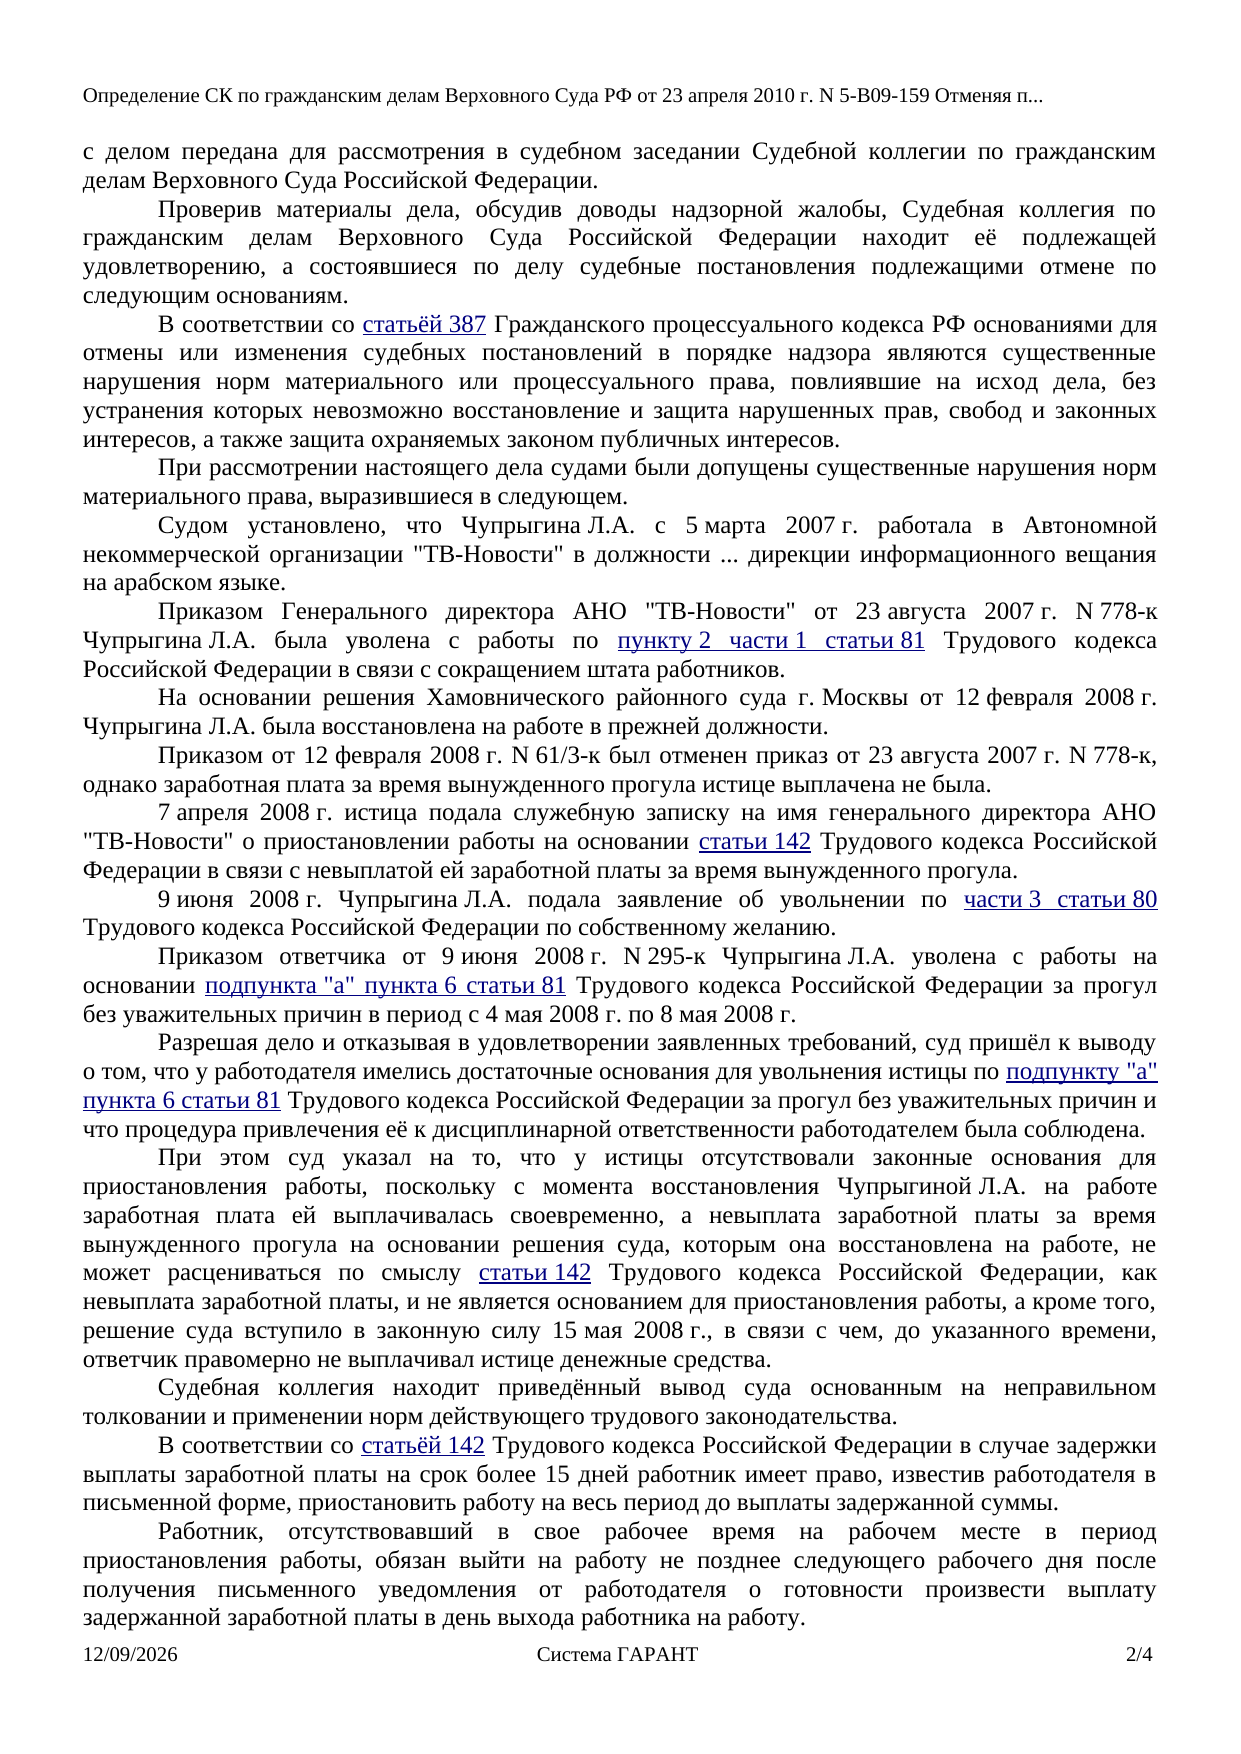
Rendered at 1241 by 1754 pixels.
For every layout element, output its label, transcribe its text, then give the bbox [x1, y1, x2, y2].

text Проверив материалы дела, обсудив доводы надзорной жалобы, Судебная коллегия по гражданским делам Верховного Суда Российской Федерации находит её подлежащей удовлетворению, а состоявшиеся по делу судебные постановления подлежащими отмене по следующим основаниям. [83, 194, 1157, 309]
text В соответствии со статьёй 142 Трудового кодекса Российской Федерации в случае задержки выплаты заработной платы на срок более 15 дней работник имеет право, известив работодателя в письменной форме, приостановить работу на весь период до выплаты задержанной суммы. [83, 1430, 1157, 1516]
text На основании решения Хамовнического районного суда г. Москвы от 12 февраля 2008 г. Чупрыгина Л.А. была восстановлена на работе в прежней должности. [83, 682, 1157, 740]
text 7 апреля 2008 г. истица подала служебную записку на имя генерального директора АНО "ТВ-Новости" о приостановлении работы на основании статьи 142 Трудового кодекса Российской Федерации в связи с невыплатой ей заработной платы за время вынужденного прогула. [83, 797, 1157, 884]
text 9 июня 2008 г. Чупрыгина Л.А. подала заявление об увольнении по части 3 статьи 80 Трудового кодекса Российской Федерации по собственному желанию. [83, 884, 1157, 941]
text Разрешая дело и отказывая в удовлетворении заявленных требований, суд пришёл к выводу о том, что у работодателя имелись достаточные основания для увольнения истицы по подпункту "а" пункта 6 статьи 81 Трудового кодекса Российской Федерации за прогул без уважительных причин и что процедура привлечения её к дисциплинарной ответственности работодателем была соблюдена. [83, 1027, 1157, 1142]
text При рассмотрении настоящего дела судами были допущены существенные нарушения норм материального права, выразившиеся в следующем. [83, 452, 1157, 510]
text Приказом Генерального директора АНО "ТВ-Новости" от 23 августа 2007 г. N 778-к Чупрыгина Л.А. была уволена с работы по пункту 2 части 1 статьи 81 Трудового кодекса Российской Федерации в связи с сокращением штата работников. [83, 596, 1157, 682]
text Судебная коллегия находит приведённый вывод суда основанным на неправильном толковании и применении норм действующего трудового законодательства. [83, 1372, 1157, 1430]
text В соответствии со статьёй 387 Гражданского процессуального кодекса РФ основаниями для отмены или изменения судебных постановлений в порядке надзора являются существенные нарушения норм материального или процессуального права, повлиявшие на исход дела, без устранения которых невозможно восстановление и защита нарушенных прав, свобод и законных интересов, а также защита охраняемых законом публичных интересов. [83, 309, 1157, 452]
text При этом суд указал на то, что у истицы отсутствовали законные основания для приостановления работы, поскольку с момента восстановления Чупрыгиной Л.А. на работе заработная плата ей выплачивалась своевременно, а невыплата заработной платы за время вынужденного прогула на основании решения суда, которым она восстановлена на работе, не может расцениваться по смыслу статьи 142 Трудового кодекса Российской Федерации, как невыплата заработной платы, и не является основанием для приостановления работы, а кроме того, решение суда вступило в законную силу 15 мая 2008 г., в связи с чем, до указанного времени, ответчик правомерно не выплачивал истице денежные средства. [83, 1142, 1157, 1372]
text Приказом от 12 февраля 2008 г. N 61/3-к был отменен приказ от 23 августа 2007 г. N 778-к, однако заработная плата за время вынужденного прогула истице выплачена не была. [83, 740, 1157, 797]
text Работник, отсутствовавший в свое рабочее время на рабочем месте в период приостановления работы, обязан выйти на работу не позднее следующего рабочего дня после получения письменного уведомления от работодателя о готовности произвести выплату задержанной заработной платы в день выхода работника на работу. [83, 1516, 1157, 1631]
text Приказом ответчика от 9 июня 2008 г. N 295-к Чупрыгина Л.А. уволена с работы на основании подпункта "а" пункта 6 статьи 81 Трудового кодекса Российской Федерации за прогул без уважительных причин в период с 4 мая 2008 г. по 8 мая 2008 г. [83, 941, 1157, 1027]
text Судом установлено, что Чупрыгина Л.А. с 5 марта 2007 г. работала в Автономной некоммерческой организации "ТВ-Новости" в должности ... дирекции информационного вещания на арабском языке. [83, 510, 1157, 596]
text с делом передана для рассмотрения в судебном заседании Судебной коллегии по гражданским делам Верховного Суда Российской Федерации. [83, 136, 1157, 194]
